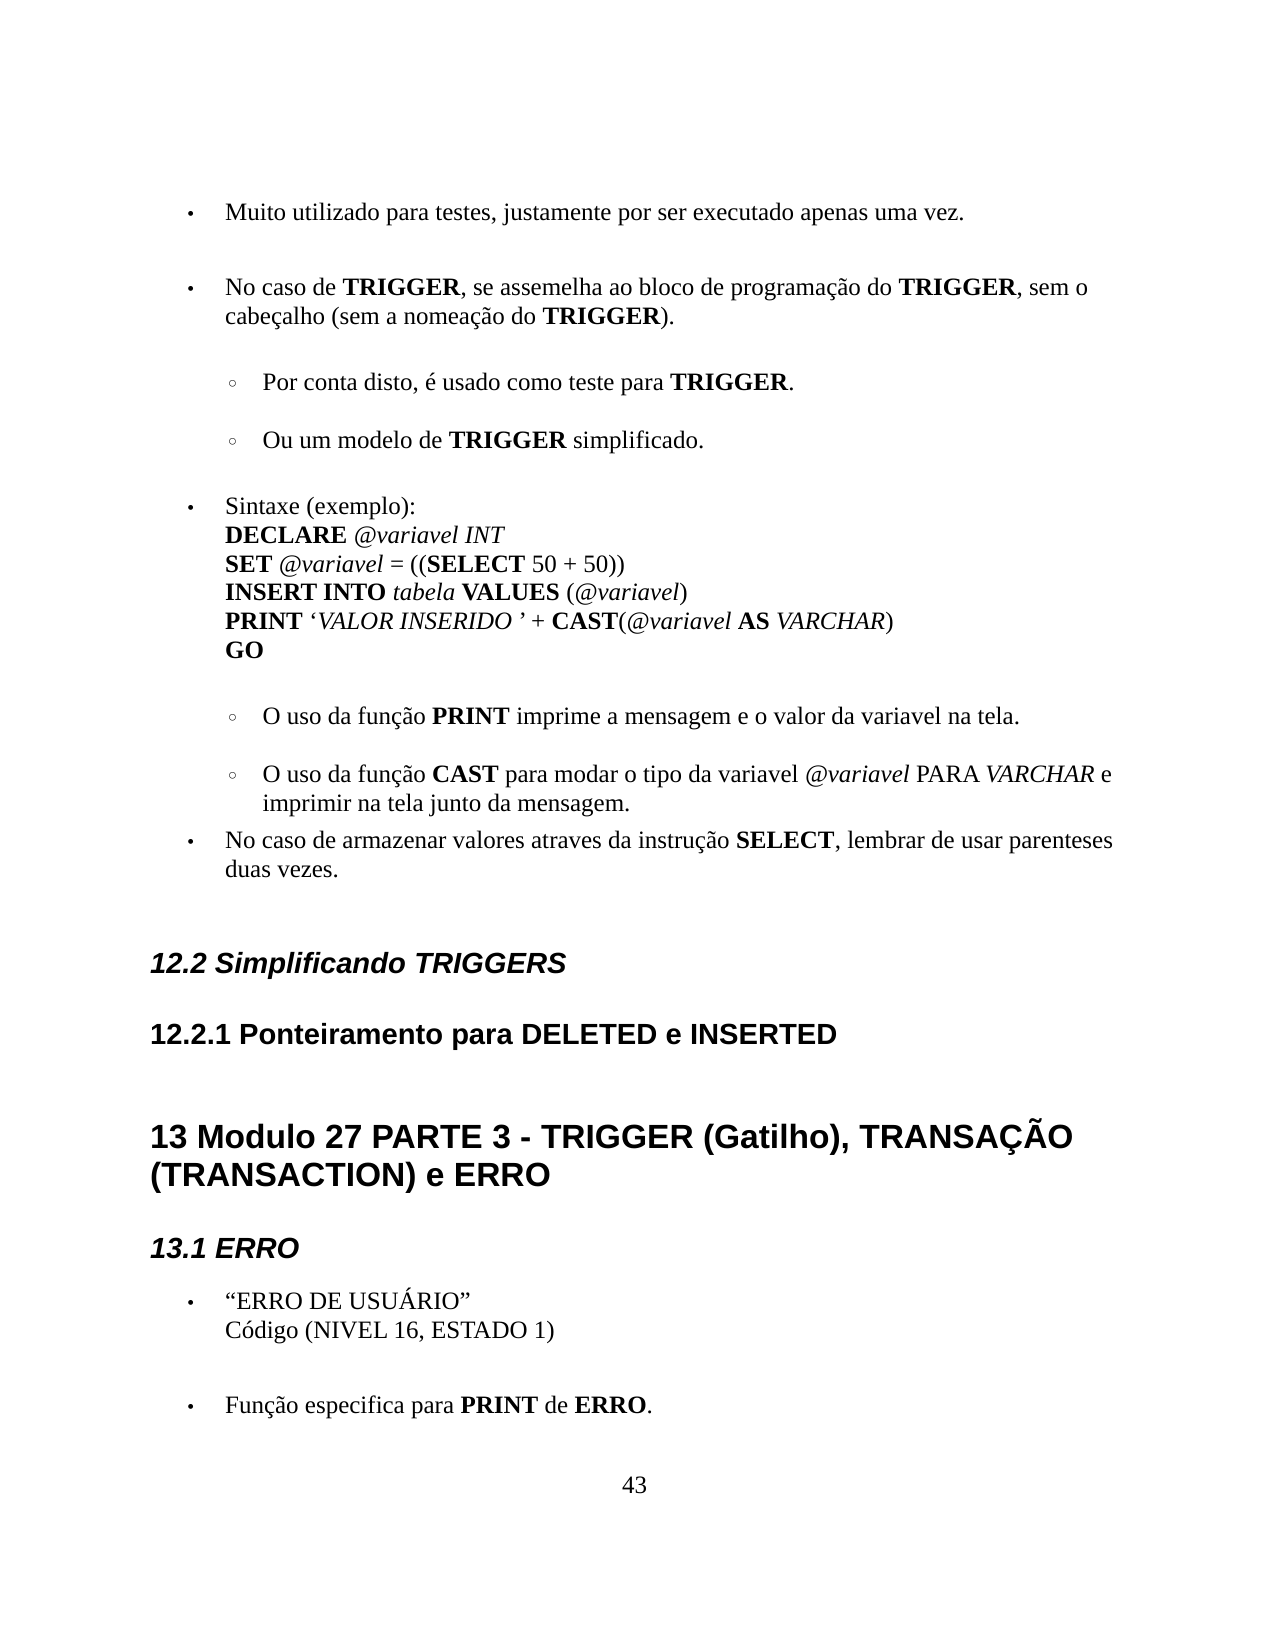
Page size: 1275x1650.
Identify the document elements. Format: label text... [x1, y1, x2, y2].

list No caso de armazenar valores atraves da instrução SELECT, lembrar de usar parenteses duas vezes. [187, 825, 1125, 912]
list [187, 150, 1125, 179]
list No caso de TRIGGER, se assemelha ao bloco de programação do TRIGGER, sem o cabeçalho (sem a nomeação do TRIGGER). [187, 272, 1125, 358]
list Sintaxe (exemplo): DECLARE @variavel INT SET @variavel = ((SELECT 50 + 50)) INSERT INTO tabela VALUES (@variavel) PRINT ‘VALOR INSERIDO ’ + CAST(@variavel AS VARCHAR) GO [187, 491, 1125, 692]
list “ERRO DE USUÁRIO” Código (NIVEL 16, ESTADO 1) [187, 1286, 1125, 1372]
list Muito utilizado para testes, justamente por ser executado apenas uma vez. [187, 197, 1125, 254]
list Ou um modelo de TRIGGER simplificado. [225, 425, 1125, 482]
list O uso da função CAST para modar o tipo da variavel @variavel PARA VARCHAR e imprimir na tela junto da mensagem. [225, 759, 1125, 816]
subtitle 13 Modulo 27 PARTE 3 - TRIGGER (Gatilho), TRANSAÇÃO (TRANSACTION) e ERRO [150, 1116, 1125, 1194]
list Por conta disto, é usado como teste para TRIGGER. [225, 367, 1125, 425]
list Função especifica para PRINT de ERRO. [187, 1390, 1125, 1419]
subtitle 12.2 Simplificando TRIGGERS [150, 946, 1125, 979]
subtitle 12.2.1 Ponteiramento para DELETED e INSERTED [150, 1017, 1125, 1050]
list O uso da função PRINT imprime a mensagem e o valor da variavel na tela. [225, 701, 1125, 759]
subtitle 13.1 ERRO [150, 1231, 1125, 1265]
